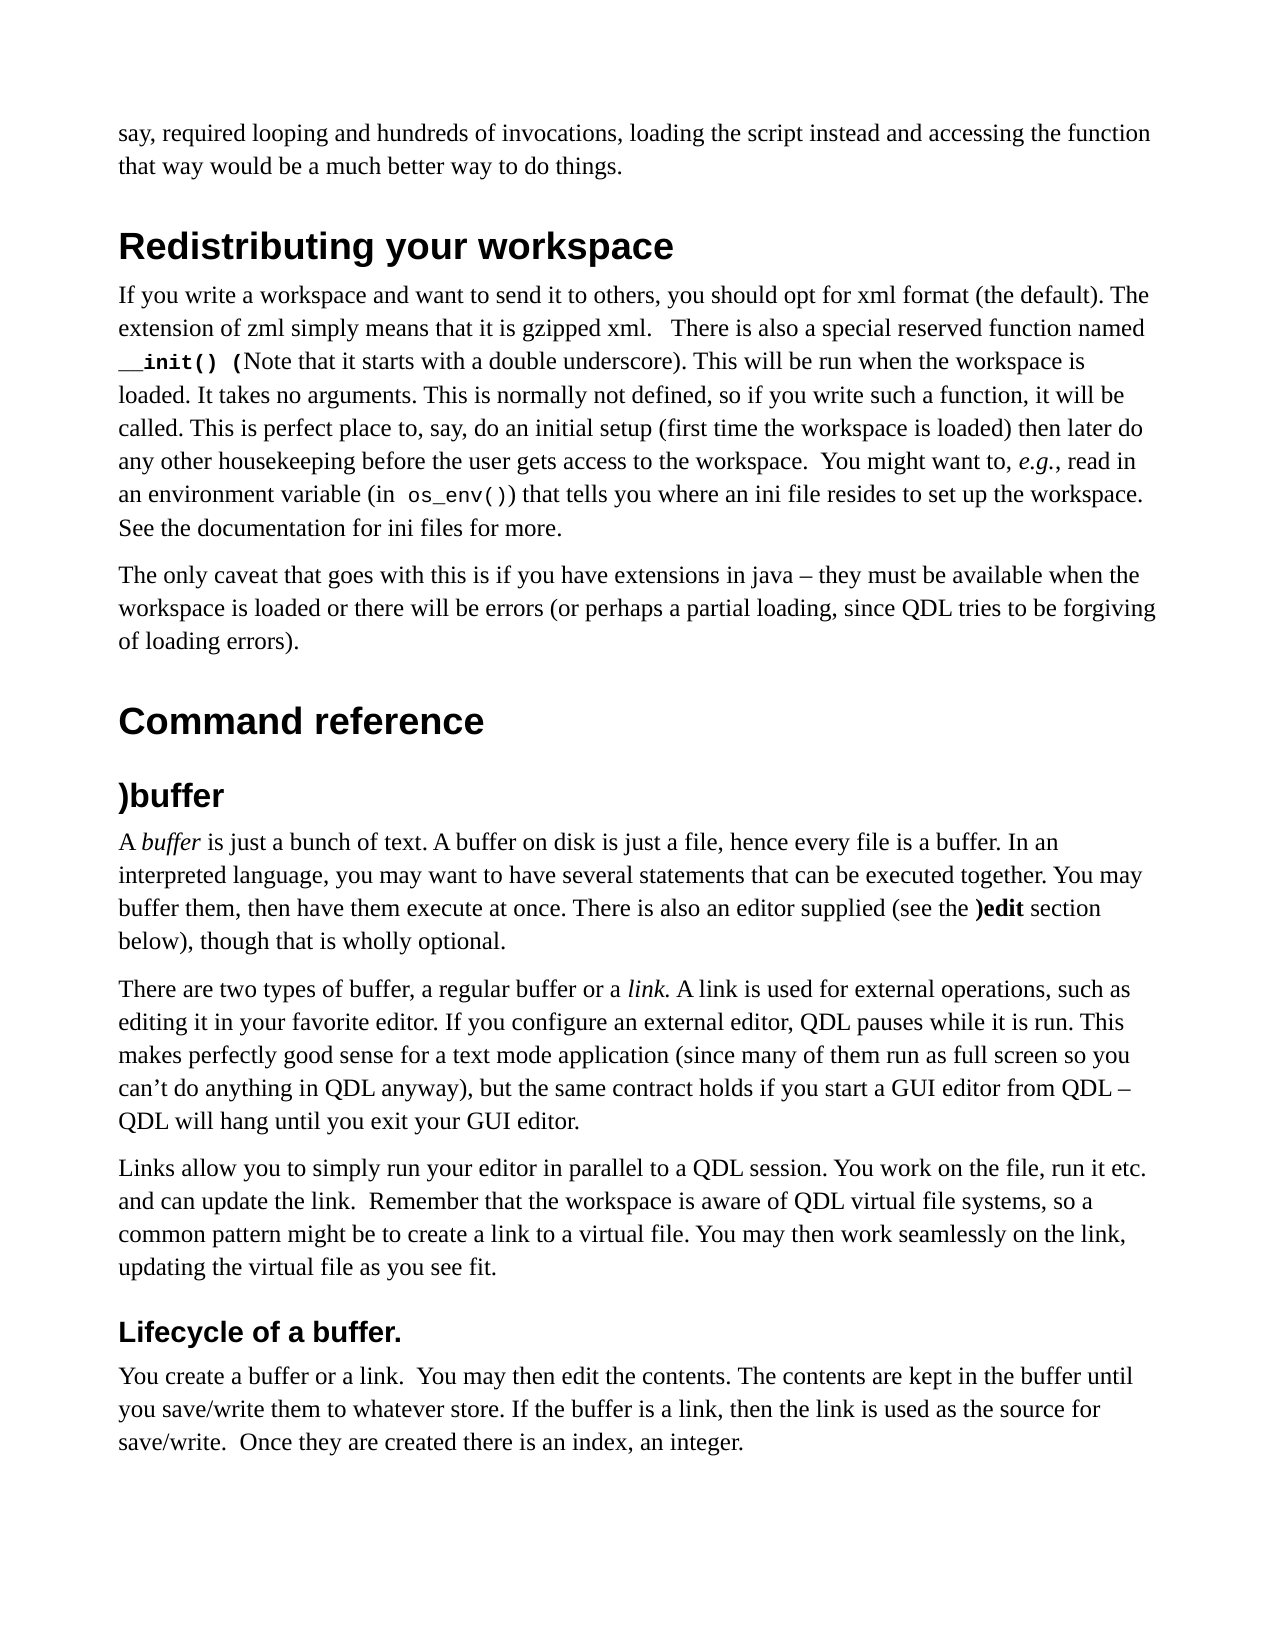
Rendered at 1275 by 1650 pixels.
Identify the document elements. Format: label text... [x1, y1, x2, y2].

subtitle Redistributing your workspace [118, 224, 1157, 267]
subtitle )buffer [118, 776, 1157, 814]
text There are two types of buffer, a regular buffer or a link. A link is used for external operations, such as editing it in your favorite editor. If you configure an external editor, QDL pauses while it is run. This makes perfectly good sense for a text mode application (since many of them run as full screen so you can’t do anything in QDL anyway), but the same contract holds if you start a GUI editor from QDL – QDL will hang until you exit your GUI editor. [118, 974, 1157, 1134]
text You create a buffer or a link. You may then edit the contents. The contents are kept in the buffer until you save/write them to whatever store. If the buffer is a link, then the link is used as the source for save/write. Once they are created there is an index, an integer. [118, 1361, 1157, 1456]
subtitle Lifecycle of a buffer. [118, 1315, 1157, 1348]
text The only caveat that goes with this is if you have extensions in java – they must be available when the workspace is loaded or there will be errors (or perhaps a partial loading, since QDL tries to be forgiving of loading errors). [118, 560, 1157, 655]
text A buffer is just a bunch of text. A buffer on disk is just a file, hence every file is a buffer. In an interpreted language, you may want to have several statements that can be executed together. You may buffer them, then have them execute at once. There is also an editor supplied (see the )edit section below), though that is wholly optional. [118, 827, 1157, 955]
text say, required looping and hundreds of invocations, loading the script instead and accessing the function that way would be a much better way to do things. [118, 118, 1157, 180]
text If you write a workspace and want to send it to others, you should opt for xml format (the default). The extension of zml simply means that it is gzipped xml. There is also a special reserved function named __init() (Note that it starts with a double underscore). This will be run when the workspace is loaded. It takes no arguments. This is normally not defined, so if you write such a function, it will be called. This is perfect place to, say, do an initial setup (first time the workspace is loaded) then later do any other housekeeping before the user gets access to the workspace. You might want to, e.g., read in an environment variable (in os_env()) that tells you where an ini file resides to set up the workspace. See the documentation for ini files for more. [118, 280, 1157, 541]
text Links allow you to simply run your editor in parallel to a QDL session. You work on the file, run it etc. and can update the link. Remember that the workspace is aware of QDL virtual file systems, so a common pattern might be to create a link to a virtual file. You may then work seamlessly on the link, updating the virtual file as you see fit. [118, 1153, 1157, 1281]
subtitle Command reference [118, 699, 1157, 743]
